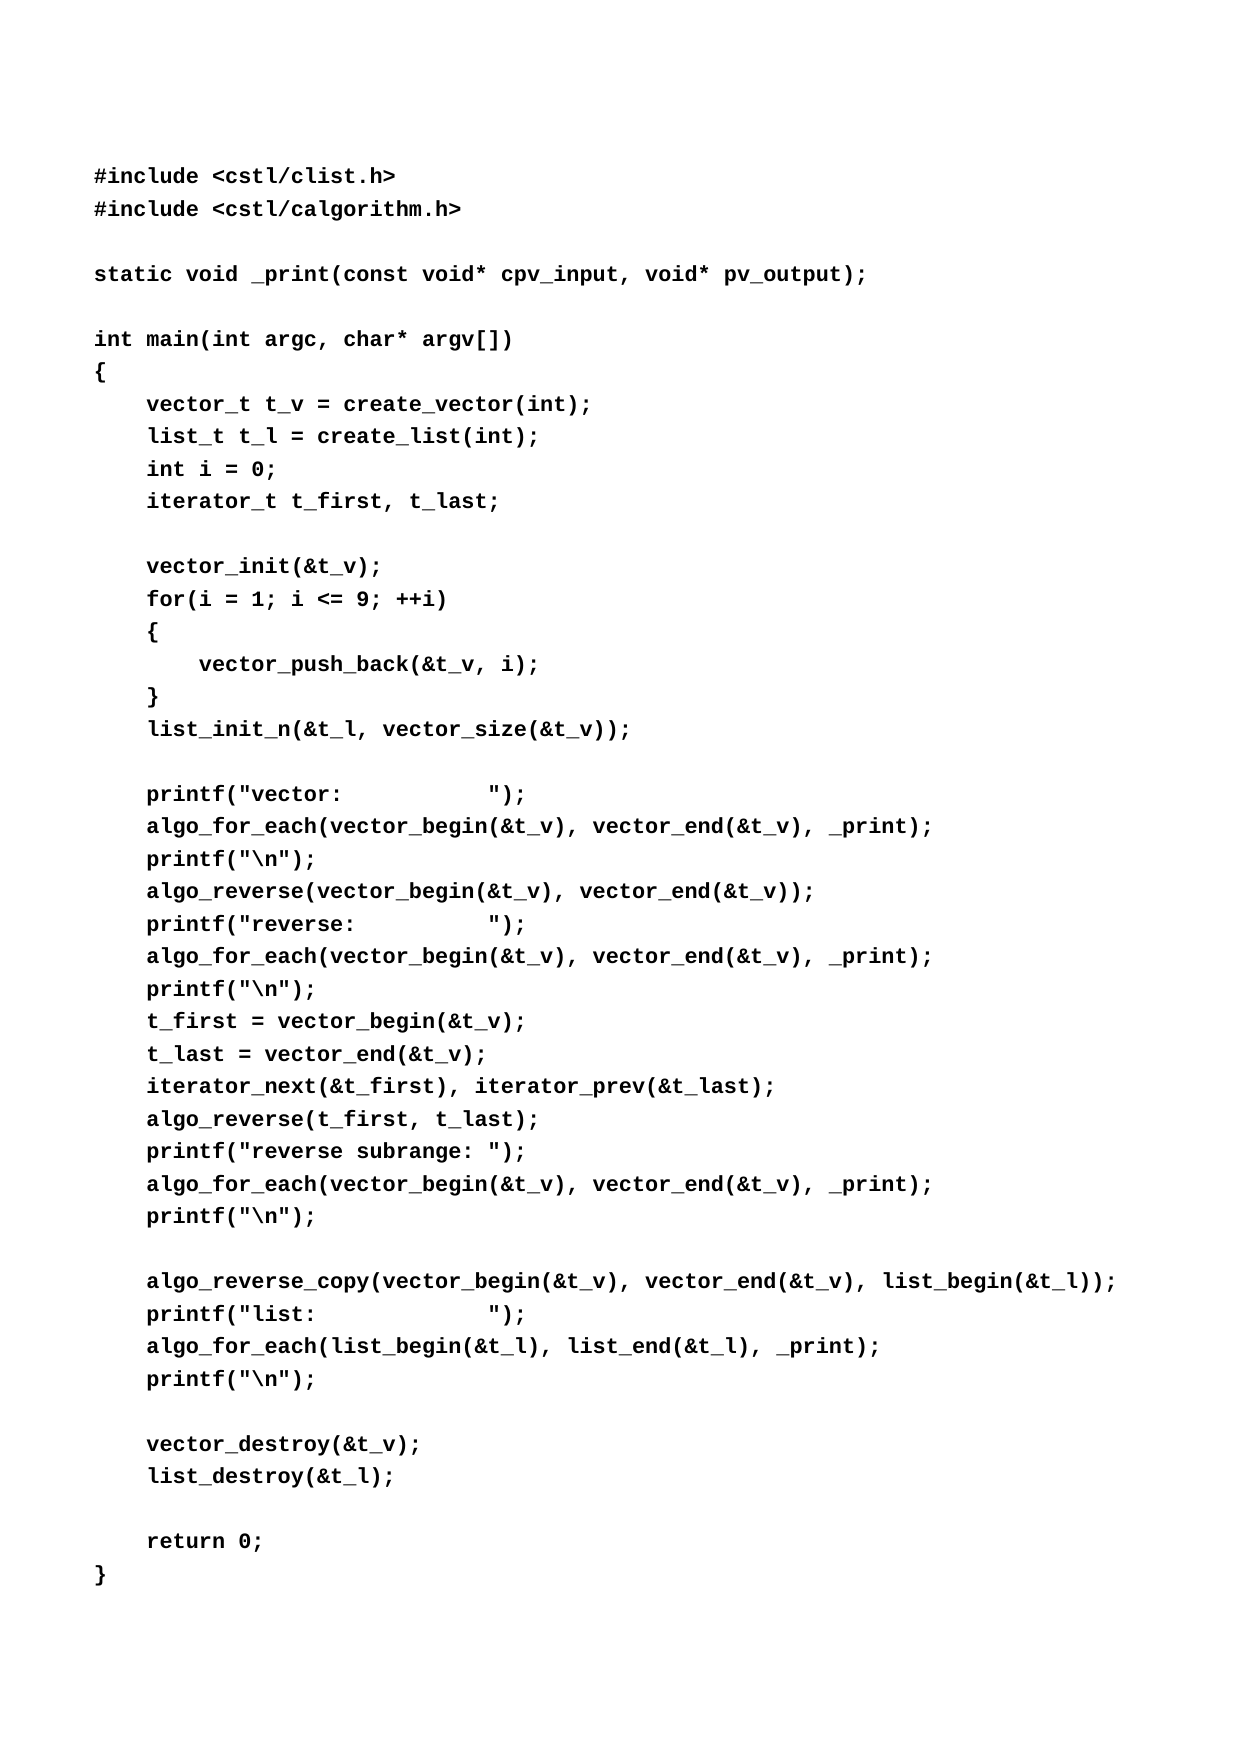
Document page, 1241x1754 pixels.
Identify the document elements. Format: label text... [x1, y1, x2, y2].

text list_destroy(&t_l); [94, 1462, 1144, 1494]
text printf("vector: "); [94, 779, 1144, 812]
text list_t t_l = create_list(int); [94, 422, 1144, 454]
text algo_for_each(list_begin(&t_l), list_end(&t_l), _print); [94, 1332, 1144, 1364]
text vector_push_back(&t_v, i); [94, 649, 1144, 682]
text algo_reverse_copy(vector_begin(&t_v), vector_end(&t_v), list_begin(&t_l)); [94, 1267, 1144, 1299]
text return 0; [94, 1527, 1144, 1559]
text algo_reverse(vector_begin(&t_v), vector_end(&t_v)); [94, 877, 1144, 909]
text static void _print(const void* cpv_input, void* pv_output); [94, 259, 1144, 292]
text algo_for_each(vector_begin(&t_v), vector_end(&t_v), _print); [94, 942, 1144, 974]
text int i = 0; [94, 454, 1144, 487]
text algo_for_each(vector_begin(&t_v), vector_end(&t_v), _print); [94, 812, 1144, 844]
text printf("\n"); [94, 1202, 1144, 1234]
text t_first = vector_begin(&t_v); [94, 1007, 1144, 1039]
text printf("list: "); [94, 1299, 1144, 1332]
text printf("reverse: "); [94, 909, 1144, 942]
text { [94, 357, 1144, 389]
text #include <cstl/calgorithm.h> [94, 194, 1144, 227]
text for(i = 1; i <= 9; ++i) [94, 584, 1144, 617]
text printf("\n"); [94, 974, 1144, 1007]
text algo_for_each(vector_begin(&t_v), vector_end(&t_v), _print); [94, 1169, 1144, 1202]
text printf("\n"); [94, 1364, 1144, 1397]
text { [94, 617, 1144, 649]
text t_last = vector_end(&t_v); [94, 1039, 1144, 1072]
text } [94, 1559, 1144, 1592]
text } [94, 682, 1144, 714]
text iterator_t t_first, t_last; [94, 487, 1144, 519]
text iterator_next(&t_first), iterator_prev(&t_last); [94, 1072, 1144, 1104]
text printf("reverse subrange: "); [94, 1137, 1144, 1169]
text vector_t t_v = create_vector(int); [94, 389, 1144, 422]
text vector_destroy(&t_v); [94, 1429, 1144, 1462]
text printf("\n"); [94, 844, 1144, 877]
text int main(int argc, char* argv[]) [94, 324, 1144, 357]
text list_init_n(&t_l, vector_size(&t_v)); [94, 714, 1144, 747]
text vector_init(&t_v); [94, 552, 1144, 584]
text #include <cstl/clist.h> [94, 162, 1144, 194]
text algo_reverse(t_first, t_last); [94, 1104, 1144, 1137]
